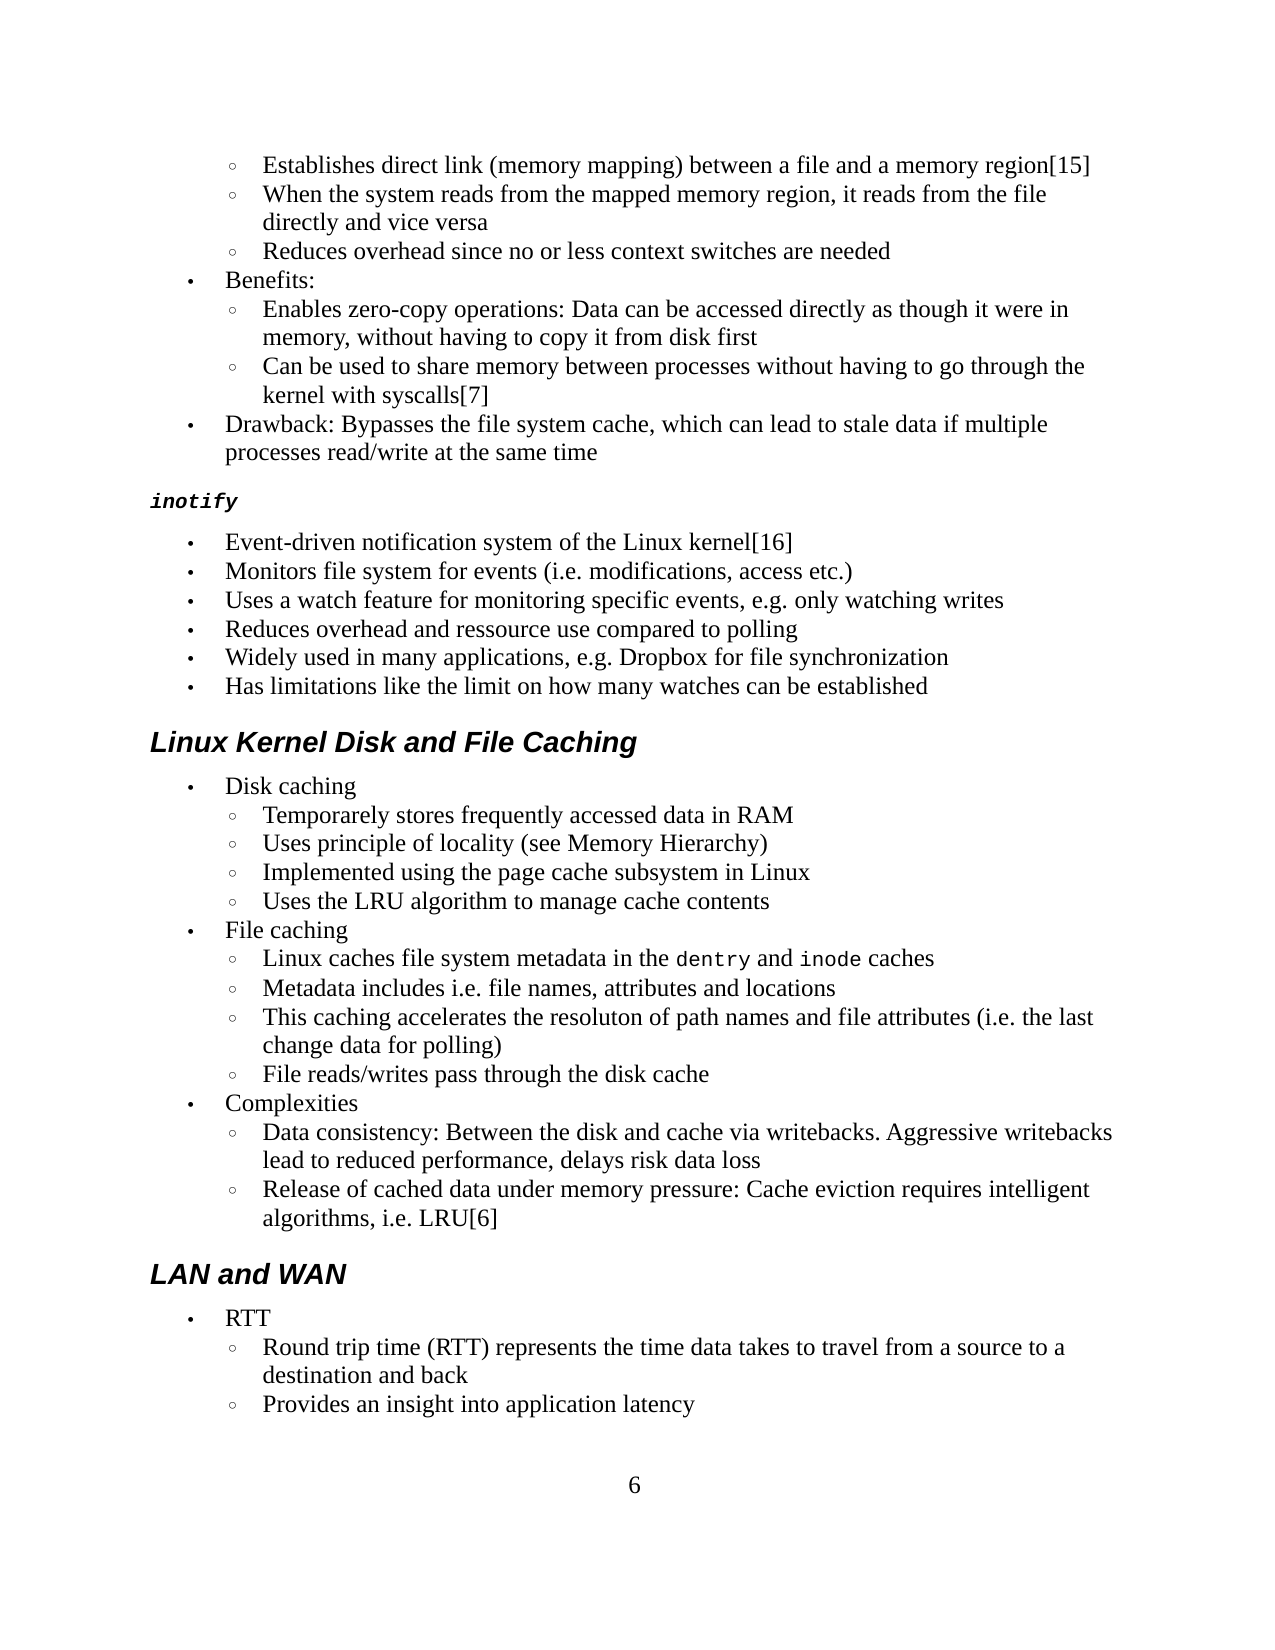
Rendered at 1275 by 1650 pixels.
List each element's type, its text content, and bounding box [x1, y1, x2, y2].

list Release of cached data under memory pressure: Cache eviction requires intelligent algorithms, i.e. LRU[6] [225, 1174, 1125, 1232]
list Can be used to share memory between processes without having to go through the kernel with syscalls[7] [225, 351, 1125, 409]
list Round trip time (RTT) represents the time data takes to travel from a source to a destination and back [225, 1332, 1125, 1389]
list Enables zero-copy operations: Data can be accessed directly as though it were in memory, without having to copy it from disk first [225, 294, 1125, 351]
list Reduces overhead and ressource use compared to polling [187, 614, 1125, 642]
subtitle LAN and WAN [150, 1257, 1125, 1290]
list Disk caching [187, 771, 1125, 800]
subtitle Linux Kernel Disk and File Caching [150, 725, 1125, 758]
list RTT [187, 1303, 1125, 1332]
list Uses the LRU algorithm to manage cache contents [225, 886, 1125, 915]
list Establishes direct link (memory mapping) between a file and a memory region[15] [225, 150, 1125, 179]
subtitle inotify [150, 491, 1125, 515]
list Benefits: [187, 265, 1125, 294]
list Complexities [187, 1088, 1125, 1117]
list Linux caches file system metadata in the dentry and inode caches [225, 943, 1125, 973]
list Temporarely stores frequently accessed data in RAM [225, 800, 1125, 828]
list Drawback: Bypasses the file system cache, which can lead to stale data if multiple processes read/write at the same time [187, 409, 1125, 466]
list Widely used in many applications, e.g. Dropbox for file synchronization [187, 642, 1125, 671]
list Reduces overhead since no or less context switches are needed [225, 236, 1125, 265]
list Uses a watch feature for monitoring specific events, e.g. only watching writes [187, 585, 1125, 614]
list This caching accelerates the resoluton of path names and file attributes (i.e. the last change data for polling) [225, 1002, 1125, 1059]
list When the system reads from the mapped memory region, it reads from the file directly and vice versa [225, 179, 1125, 236]
list Has limitations like the limit on how many watches can be established [187, 671, 1125, 700]
list Implemented using the page cache subsystem in Linux [225, 857, 1125, 886]
list File reads/writes pass through the disk cache [225, 1059, 1125, 1088]
list File caching [187, 915, 1125, 943]
list Metadata includes i.e. file names, attributes and locations [225, 973, 1125, 1002]
list Uses principle of locality (see Memory Hierarchy) [225, 828, 1125, 857]
list Event-driven notification system of the Linux kernel[16] [187, 527, 1125, 556]
list Data consistency: Between the disk and cache via writebacks. Aggressive writebacks lead to reduced performance, delays risk data loss [225, 1117, 1125, 1174]
list Monitors file system for events (i.e. modifications, access etc.) [187, 556, 1125, 585]
list Provides an insight into application latency [225, 1389, 1125, 1418]
